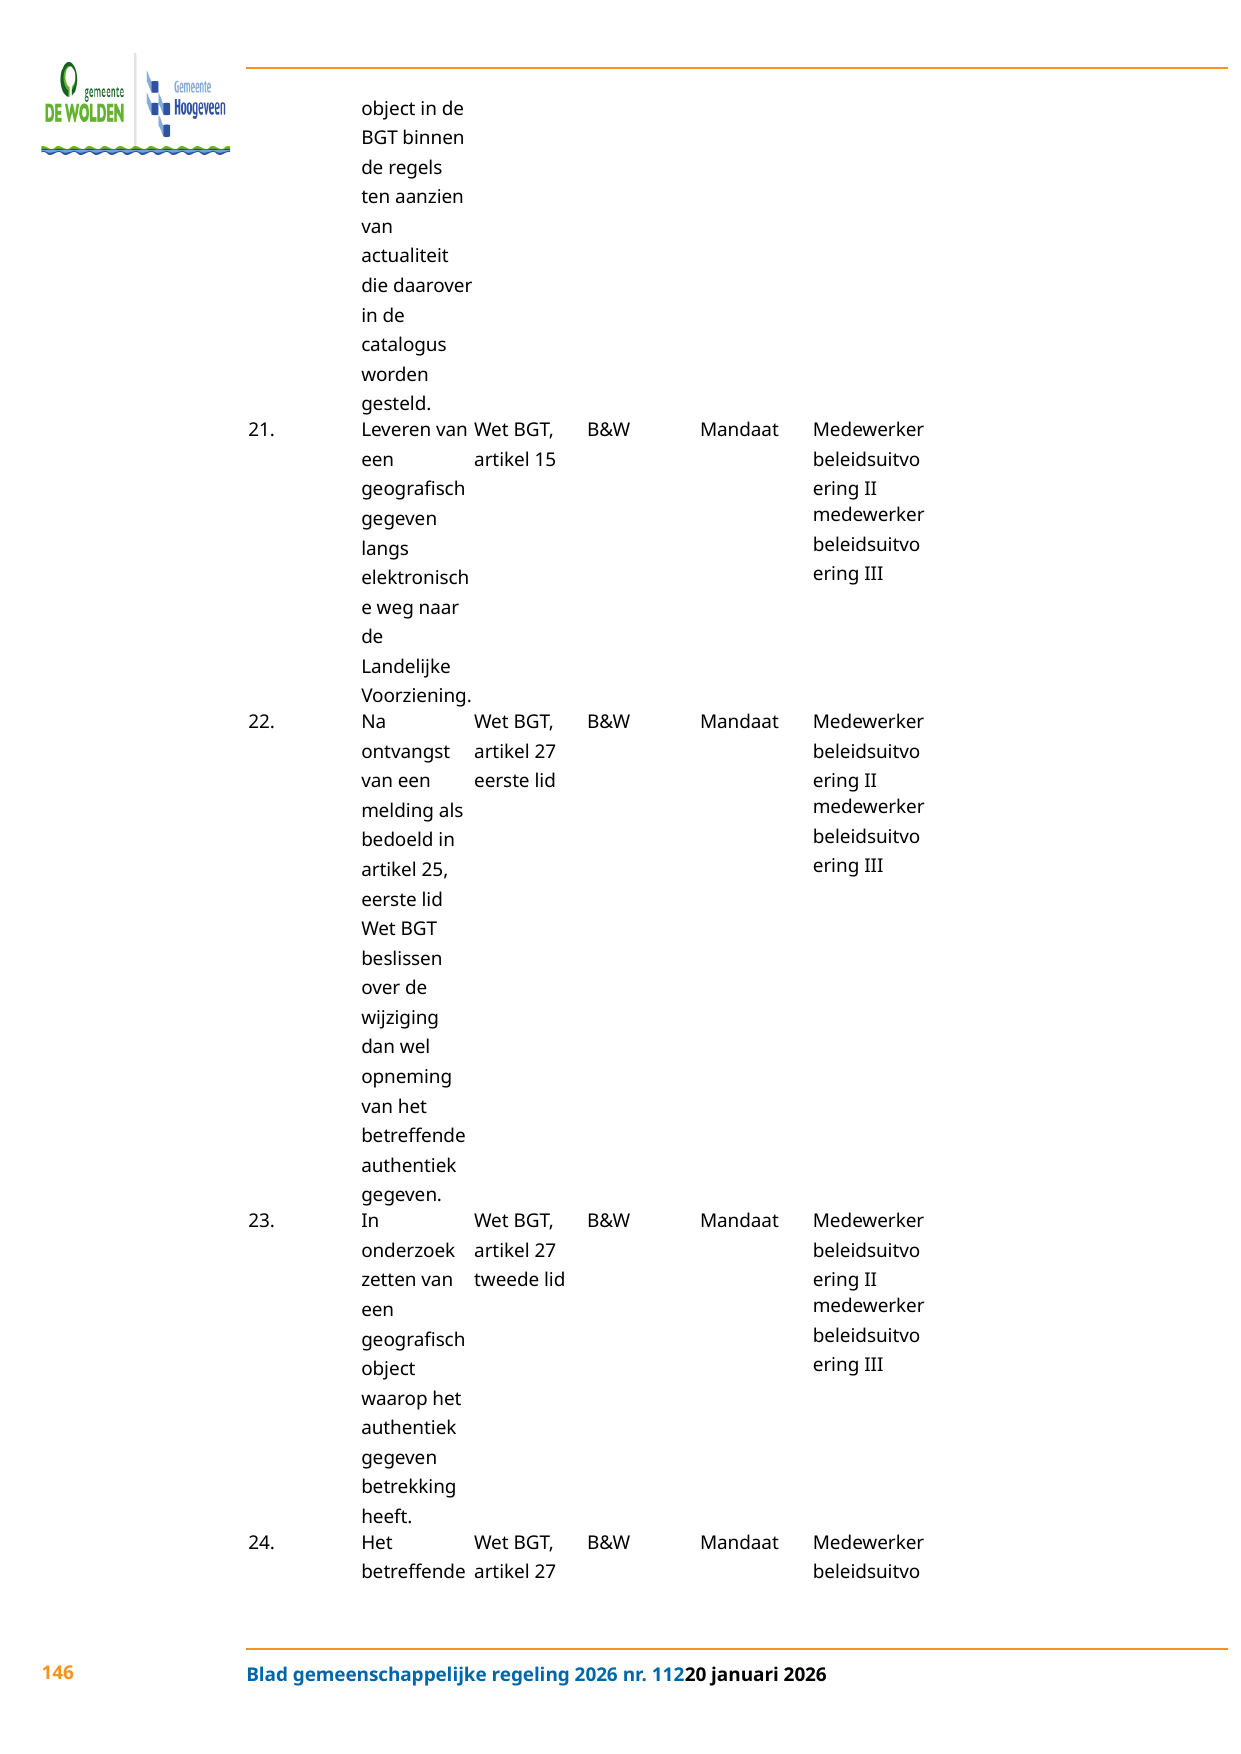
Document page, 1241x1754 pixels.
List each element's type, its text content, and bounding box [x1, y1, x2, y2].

table_cell Mandaat [700, 708, 813, 1207]
table_cell medewerker beleidsuitvoering III [813, 1292, 926, 1529]
table_cell Mandaat [700, 416, 813, 708]
table_cell B&W [587, 416, 700, 708]
table_cell [926, 95, 1038, 416]
table_cell 21. [248, 416, 361, 708]
table_cell B&W [587, 708, 700, 1207]
table_cell B&W [587, 1208, 700, 1529]
table_cell 23. [248, 1208, 361, 1529]
table_cell Mandaat [700, 1208, 813, 1529]
table_cell Leveren van een geografisch gegeven langs elektronische weg naar de Landelijke Voorziening. [361, 416, 474, 708]
table_cell [926, 416, 1038, 708]
table_cell [700, 95, 813, 416]
table_cell Wet BGT, artikel 27 eerste lid [474, 708, 587, 1207]
table_cell Wet BGT, artikel 15 [474, 416, 587, 708]
table_cell Medewerker beleidsuitvo [813, 1529, 926, 1584]
table_cell medewerker beleidsuitvoering III [813, 793, 926, 1207]
table_cell Na ontvangst van een melding als bedoeld in artikel 25, eerste lid Wet BGT beslissen over de wijziging dan wel opneming van het betreffende authentiek gegeven. [361, 708, 474, 1207]
table_cell Wet BGT, artikel 27 [474, 1529, 587, 1584]
table_cell B&W [587, 1529, 700, 1584]
table_cell In onderzoek zetten van een geografisch object waarop het authentiek gegeven betrekking heeft. [361, 1208, 474, 1529]
table_cell Mandaat [700, 1529, 813, 1584]
table_cell 24. [248, 1529, 361, 1584]
table_cell [813, 95, 926, 416]
table_cell [926, 708, 1038, 1207]
table_cell medewerker beleidsuitvoering III [813, 501, 926, 708]
table_cell [587, 95, 700, 416]
table_cell Medewerker beleidsuitvoering II [813, 1208, 926, 1292]
table_cell Medewerker beleidsuitvoering II [813, 416, 926, 501]
table_cell Wet BGT, artikel 27 tweede lid [474, 1208, 587, 1529]
table_cell Het betreffende [361, 1529, 474, 1584]
table_cell [474, 95, 587, 416]
table_cell object in de BGT binnen de regels ten aanzien van actualiteit die daarover in de catalogus worden gesteld. [361, 95, 474, 416]
table_cell Medewerker beleidsuitvoering II [813, 708, 926, 793]
table_cell 22. [248, 708, 361, 1207]
table_cell [248, 95, 361, 416]
table_cell [926, 1208, 1038, 1529]
picture [41, 47, 231, 172]
table_cell [926, 1529, 1038, 1584]
